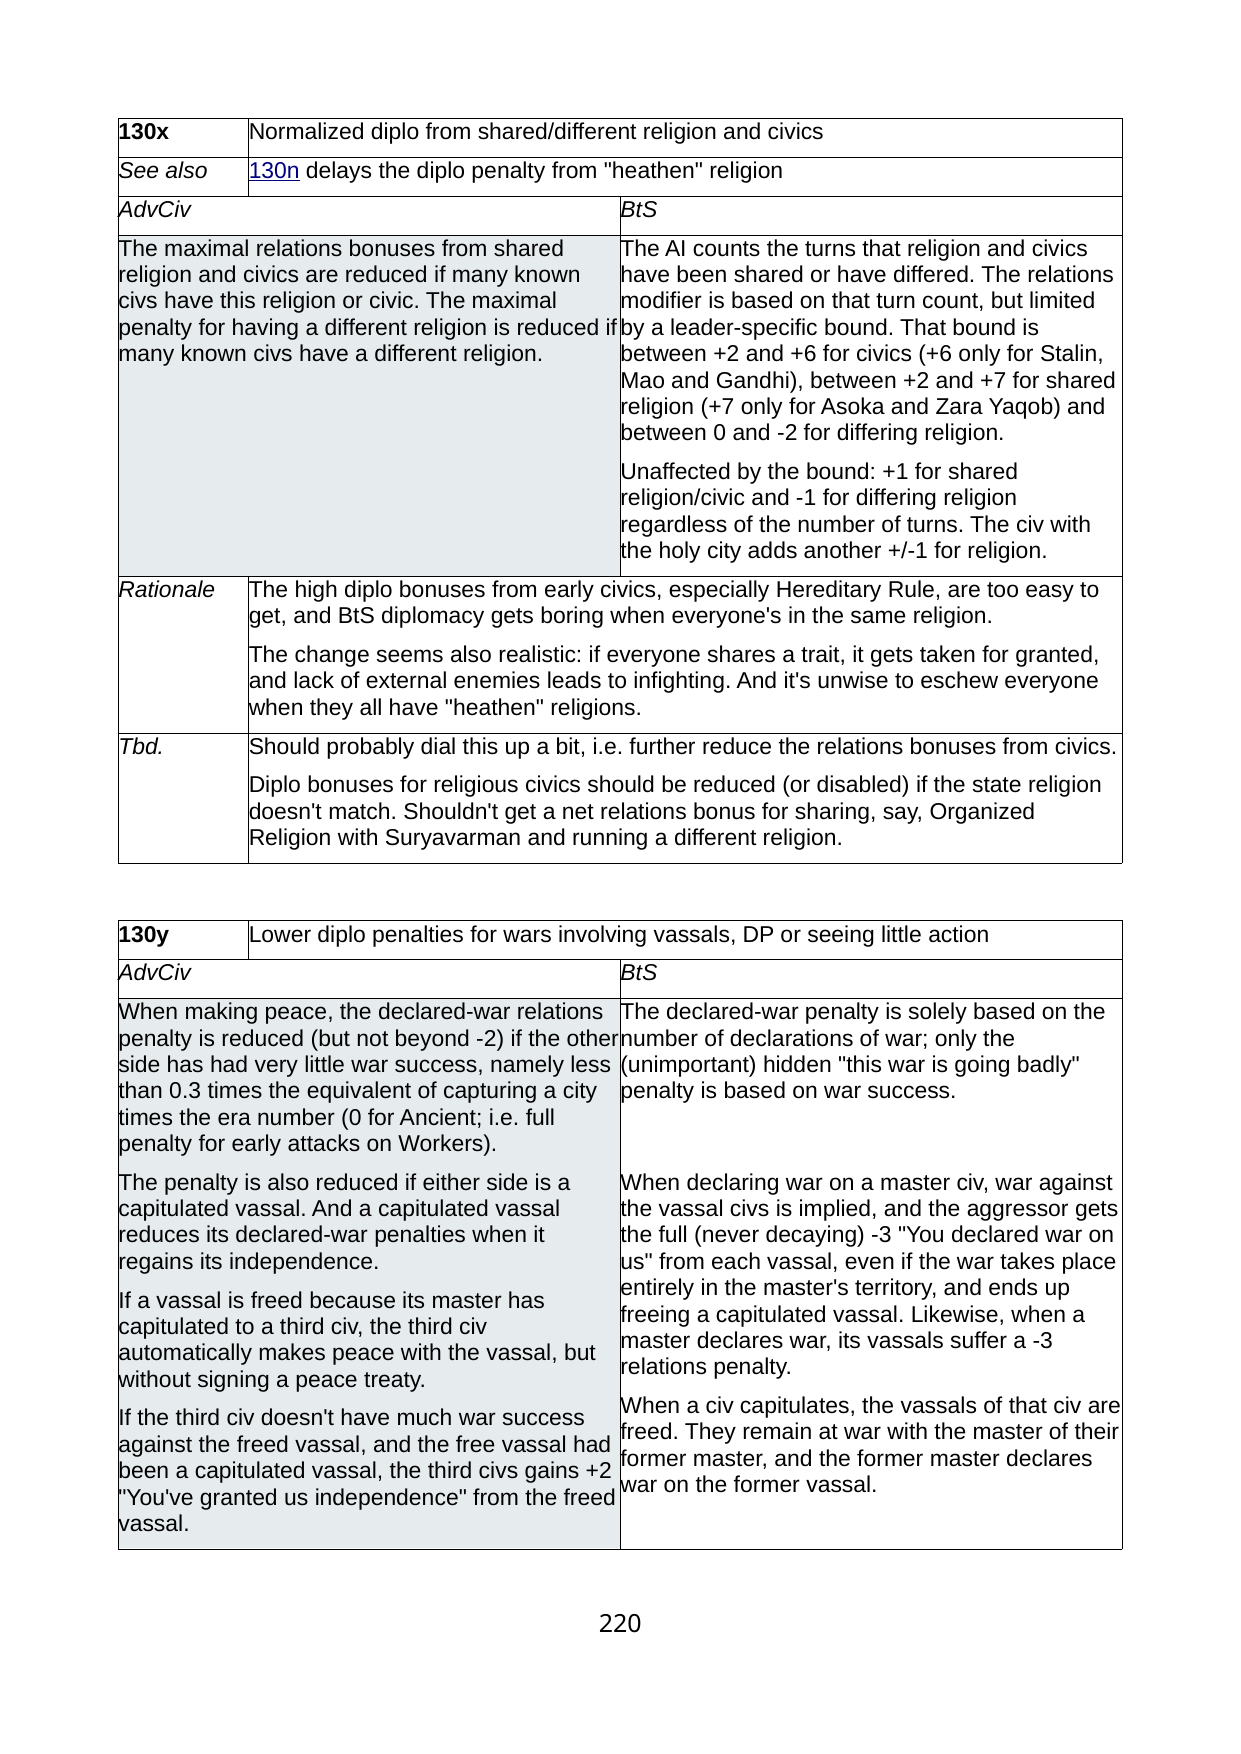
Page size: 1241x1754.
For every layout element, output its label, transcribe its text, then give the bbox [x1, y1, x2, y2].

table_cell Rationale [119, 577, 248, 732]
table_cell When making peace, the declared-war relations penalty is reduced (but not beyond -2) if the other side has had very little war success, namely less than 0.3 times the equivalent of capturing a city times the era number (0 for Ancient; i.e. full penalty for early attacks on Workers). The penalty is also reduced if either side is a capitulated vassal. And a capitulated vassal reduces its declared-war penalties when it regains its independence. If a vassal is freed because its master has capitulated to a third civ, the third civ automatically makes peace with the vassal, but without signing a peace treaty. If the third civ doesn't have much war success against the freed vassal, and the free vassal had been a capitulated vassal, the third civs gains +2 "You've granted us independence" from the freed vassal. [119, 999, 620, 1548]
table_cell See also [119, 158, 248, 196]
table_cell 130n delays the diplo penalty from "heathen" religion [249, 158, 1122, 196]
table_cell The declared-war penalty is solely based on the number of declarations of war; only the (unimportant) hidden "this war is going badly" penalty is based on war success. When declaring war on a master civ, war against the vassal civs is implied, and the aggressor gets the full (never decaying) -3 "You declared war on us" from each vassal, even if the war takes place entirely in the master's territory, and ends up freeing a capitulated vassal. Likewise, when a master declares war, its vassals suffer a -3 relations penalty. When a civ capitulates, the vassals of that civ are freed. They remain at war with the master of their former master, and the former master declares war on the former vassal. [621, 999, 1122, 1548]
table_cell Should probably dial this up a bit, i.e. further reduce the relations bonuses from civics. Diplo bonuses for religious civics should be reduced (or disabled) if the state religion doesn't match. Shouldn't get a net relations bonus for sharing, say, Organized Religion with Suryavarman and running a different religion. [249, 734, 1122, 863]
table_cell The AI counts the turns that religion and civics have been shared or have differed. The relations modifier is based on that turn count, but limited by a leader-specific bound. That bound is between +2 and +6 for civics (+6 only for Stalin, Mao and Gandhi), between +2 and +7 for shared religion (+7 only for Asoka and Zara Yaqob) and between 0 and -2 for differing religion. Unaffected by the bound: +1 for shared religion/civic and -1 for differing religion regardless of the number of turns. The civ with the holy city adds another +/-1 for religion. [621, 236, 1122, 576]
table_header Lower diplo penalties for wars involving vassals, DP or seeing little action [249, 921, 1122, 959]
table_cell The high diplo bonuses from early civics, especially Hereditary Rule, are too easy to get, and BtS diplomacy gets boring when everyone's in the same religion. The change seems also realistic: if everyone shares a trait, it gets taken for granted, and lack of external enemies leads to infighting. And it's unwise to eschew everyone when they all have "heathen" religions. [249, 577, 1122, 732]
table_cell BtS [621, 197, 1122, 235]
table_header 130x [119, 119, 248, 157]
table_cell BtS [621, 960, 1122, 998]
table_cell AdvCiv [119, 197, 620, 235]
table_header 130y [119, 921, 248, 959]
table_header Normalized diplo from shared/different religion and civics [249, 119, 1122, 157]
table_cell AdvCiv [119, 960, 620, 998]
table_cell Tbd. [119, 734, 248, 863]
table_cell The maximal relations bonuses from shared religion and civics are reduced if many known civs have this religion or civic. The maximal penalty for having a different religion is reduced if many known civs have a different religion. [119, 236, 620, 576]
